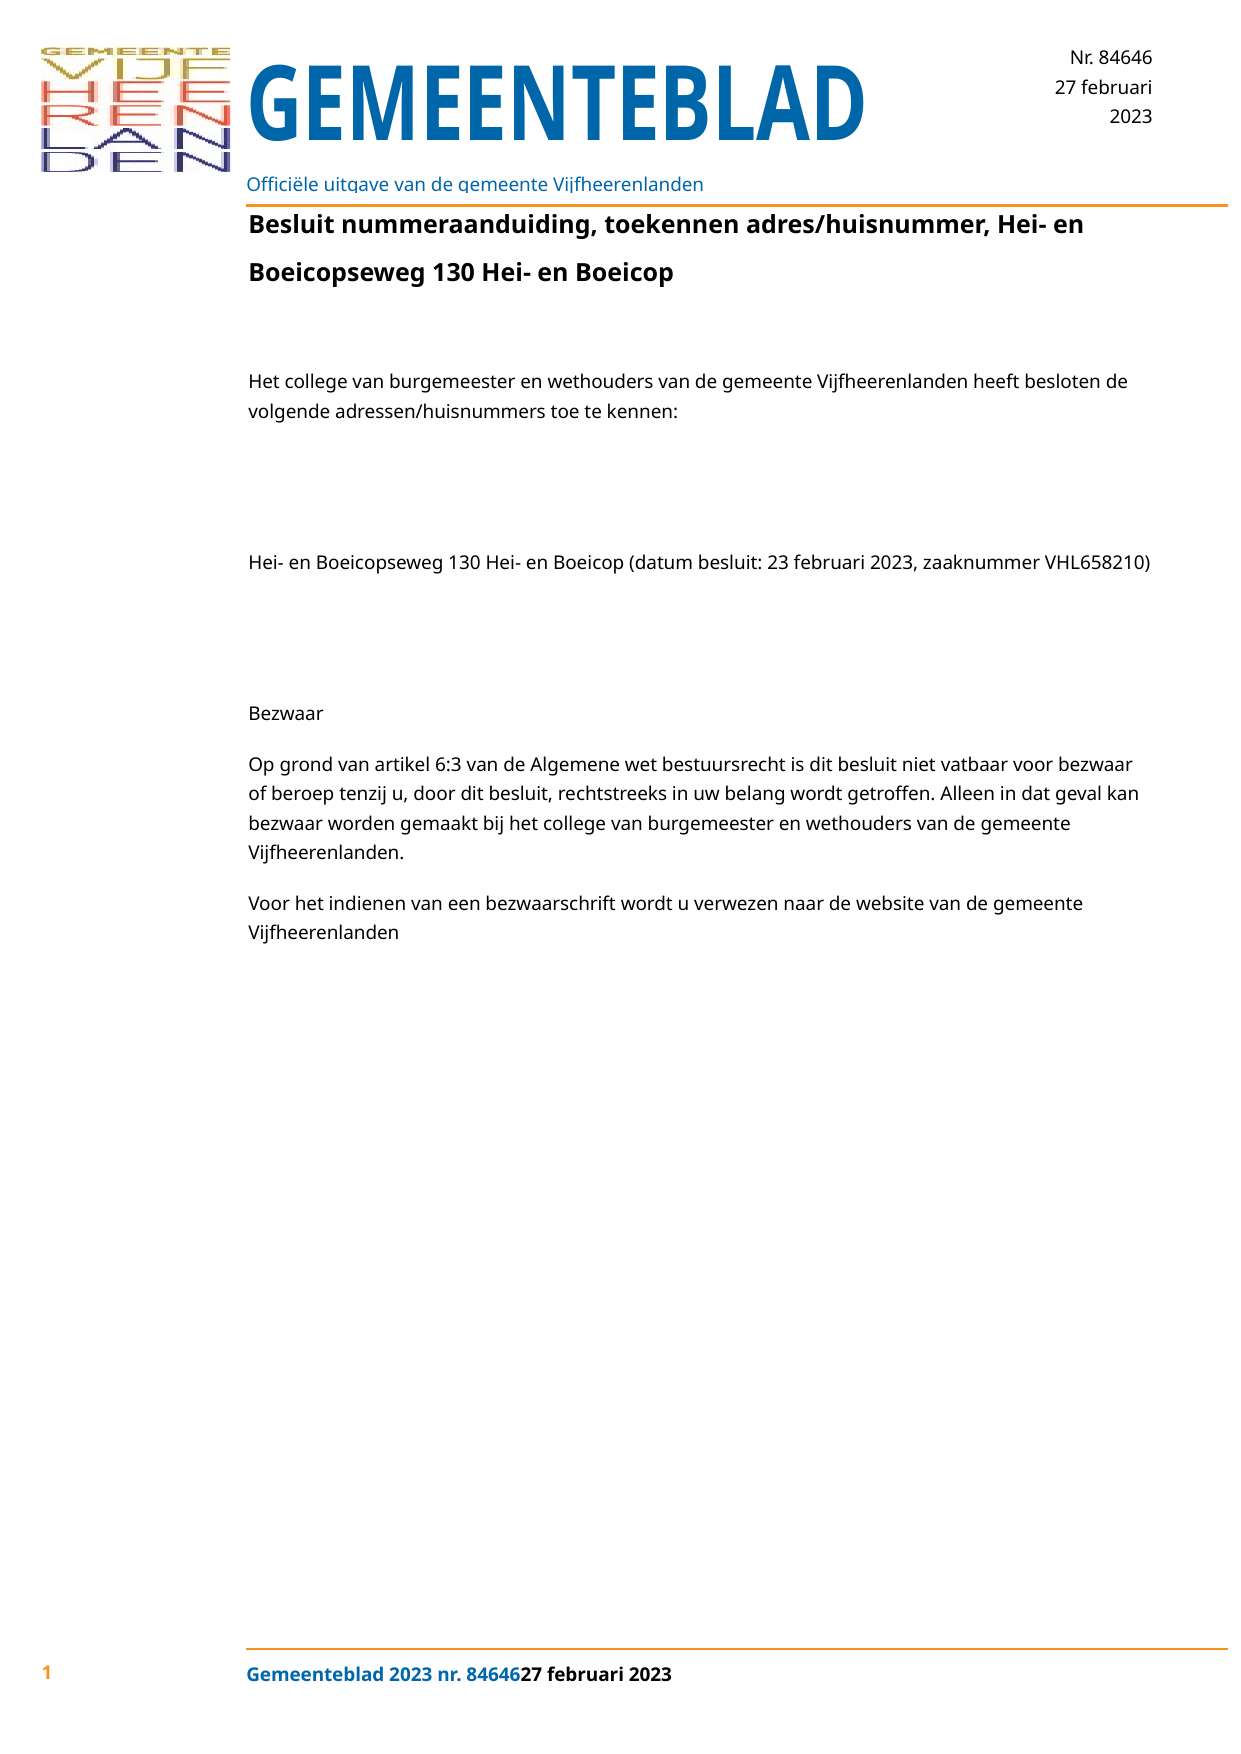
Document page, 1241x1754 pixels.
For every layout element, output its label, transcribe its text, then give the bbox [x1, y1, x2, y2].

text Voor het indienen van een bezwaarschrift wordt u verwezen naar de website van de gemeente Vijfheerenlanden [248, 890, 1152, 945]
text Het college van burgemeester en wethouders van de gemeente Vijfheerenlanden heeft besloten de volgende adressen/huisnummers toe te kennen: [248, 368, 1152, 424]
text Hei- en Boeicopseweg 130 Hei- en Boeicop (datum besluit: 23 februari 2023, zaaknummer VHL658210) [248, 549, 1152, 575]
text Op grond van artikel 6:3 van de Algemene wet bestuursrecht is dit besluit niet vatbaar voor bezwaar of beroep tenzij u, door dit besluit, rechtstreeks in uw belang wordt getroffen. Alleen in dat geval kan bezwaar worden gemaakt bij het college van burgemeester en wethouders van de gemeente Vijfheerenlanden. [248, 751, 1152, 865]
picture [41, 47, 231, 172]
text Bezwaar [248, 700, 1152, 726]
text Besluit nummeraanduiding, toekennen adres/huisnummer, Hei- en Boeicopseweg 130 Hei- en Boeicop [248, 207, 1152, 288]
